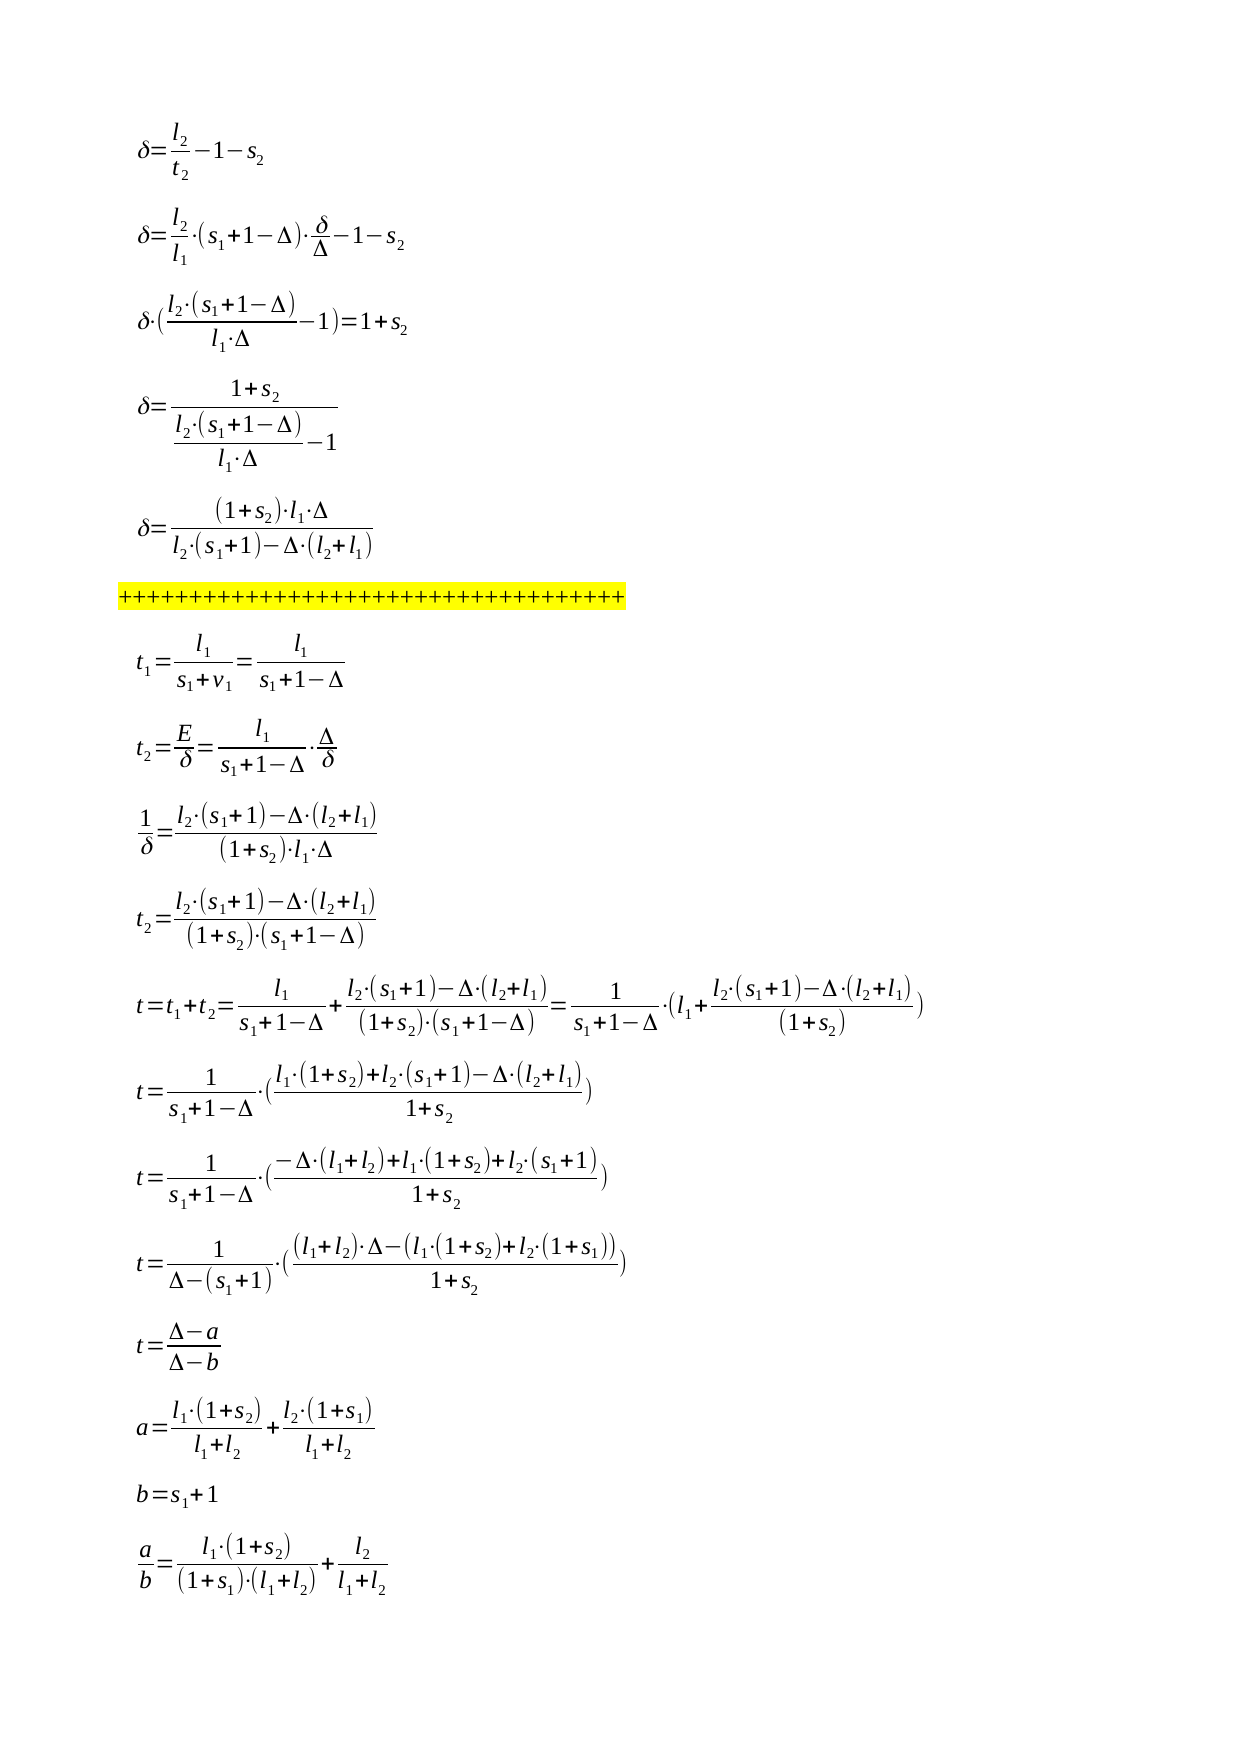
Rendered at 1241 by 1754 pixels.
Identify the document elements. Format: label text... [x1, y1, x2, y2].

text ++++++++++++++++++++++++++++++++++++ [118, 582, 1122, 610]
